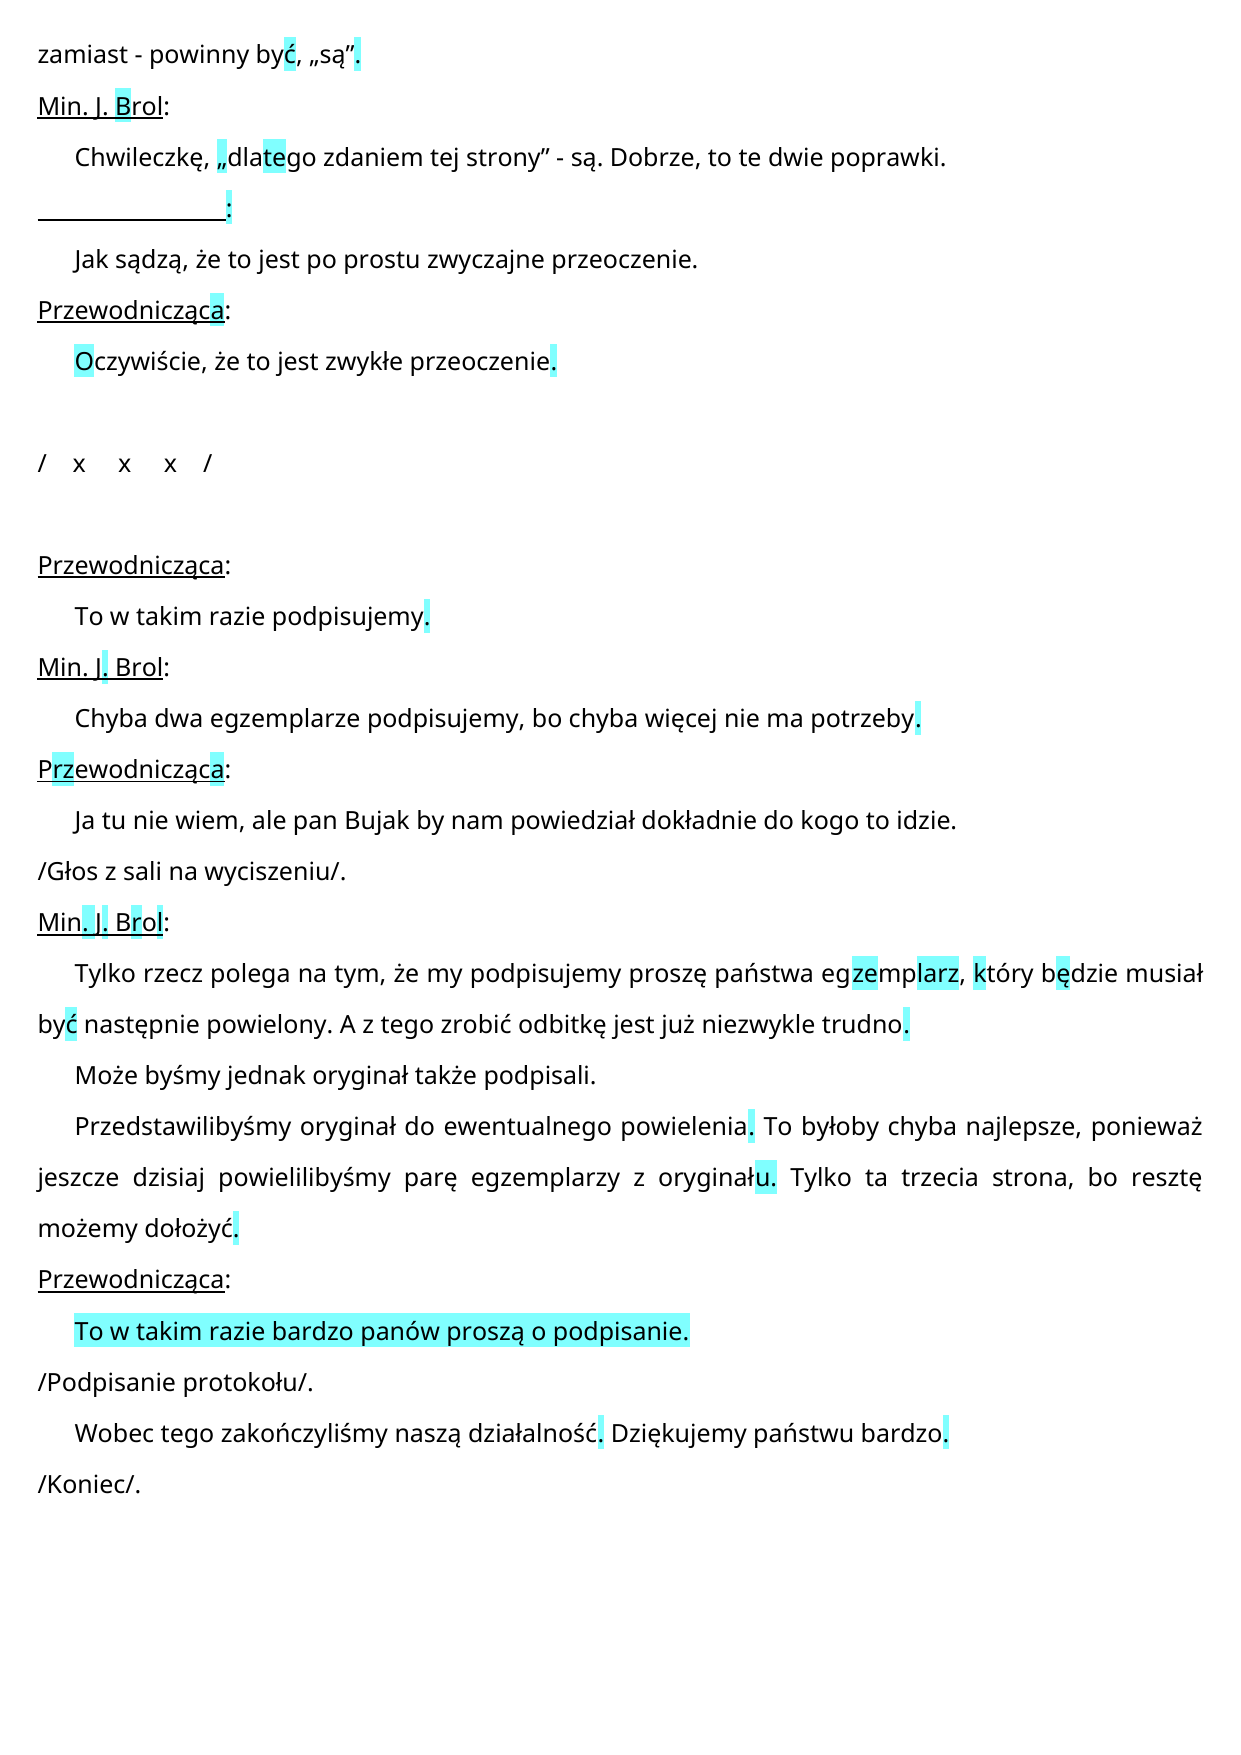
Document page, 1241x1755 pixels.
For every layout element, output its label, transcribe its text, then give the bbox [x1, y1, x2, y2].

text Jak sądzą, że to jest po prostu zwyczajne przeoczenie. [37, 241, 1203, 275]
text Może byśmy jednak oryginał także podpisali. [37, 1058, 1203, 1092]
text Ja tu nie wiem, ale pan Bujak by nam powiedział dokładnie do kogo to idzie. [37, 803, 1203, 837]
text / x x x / [37, 446, 1203, 479]
text Przewodnicząca: [37, 1262, 1203, 1296]
text : [37, 190, 1203, 224]
text Przedstawilibyśmy oryginał do ewentualnego powielenia. To byłoby chyba najlepsze, ponieważ jeszcze dzisiaj powielilibyśmy parę egzemplarzy z oryginału. Tylko ta trzecia strona, bo resztę możemy dołożyć. [37, 1109, 1203, 1245]
text Chyba dwa egzemplarze podpisujemy, bo chyba więcej nie ma potrzeby. [37, 701, 1203, 735]
text Przewodnicząca: [37, 548, 1203, 582]
text zamiast - powinny być, „są”. [37, 37, 1203, 71]
text Przewodnicząca: [37, 752, 1203, 786]
text To w takim razie bardzo panów proszą o podpisanie. [37, 1313, 1203, 1347]
text Min. J. Brol: [37, 88, 1203, 122]
text Wobec tego zakończyliśmy naszą działalność. Dziękujemy państwu bardzo. [37, 1415, 1203, 1449]
text Min. J. Brol: [37, 905, 1203, 939]
text Przewodnicząca: [37, 292, 1203, 326]
text Min. J. Brol: [37, 650, 1203, 684]
text To w takim razie podpisujemy. [37, 599, 1203, 633]
text /Głos z sali na wyciszeniu/. [37, 854, 1203, 888]
text /Podpisanie protokołu/. [37, 1364, 1203, 1398]
text Tylko rzecz polega na tym, że my podpisujemy proszę państwa egzemplarz, który będzie musiał być następnie powielony. A z tego zrobić odbitkę jest już niezwykle trudno. [37, 956, 1203, 1041]
text /Koniec/. [37, 1466, 1203, 1500]
text Oczywiście, że to jest zwykłe przeoczenie. [37, 343, 1203, 377]
text Chwileczkę, „dlatego zdaniem tej strony” - są. Dobrze, to te dwie poprawki. [37, 139, 1203, 173]
